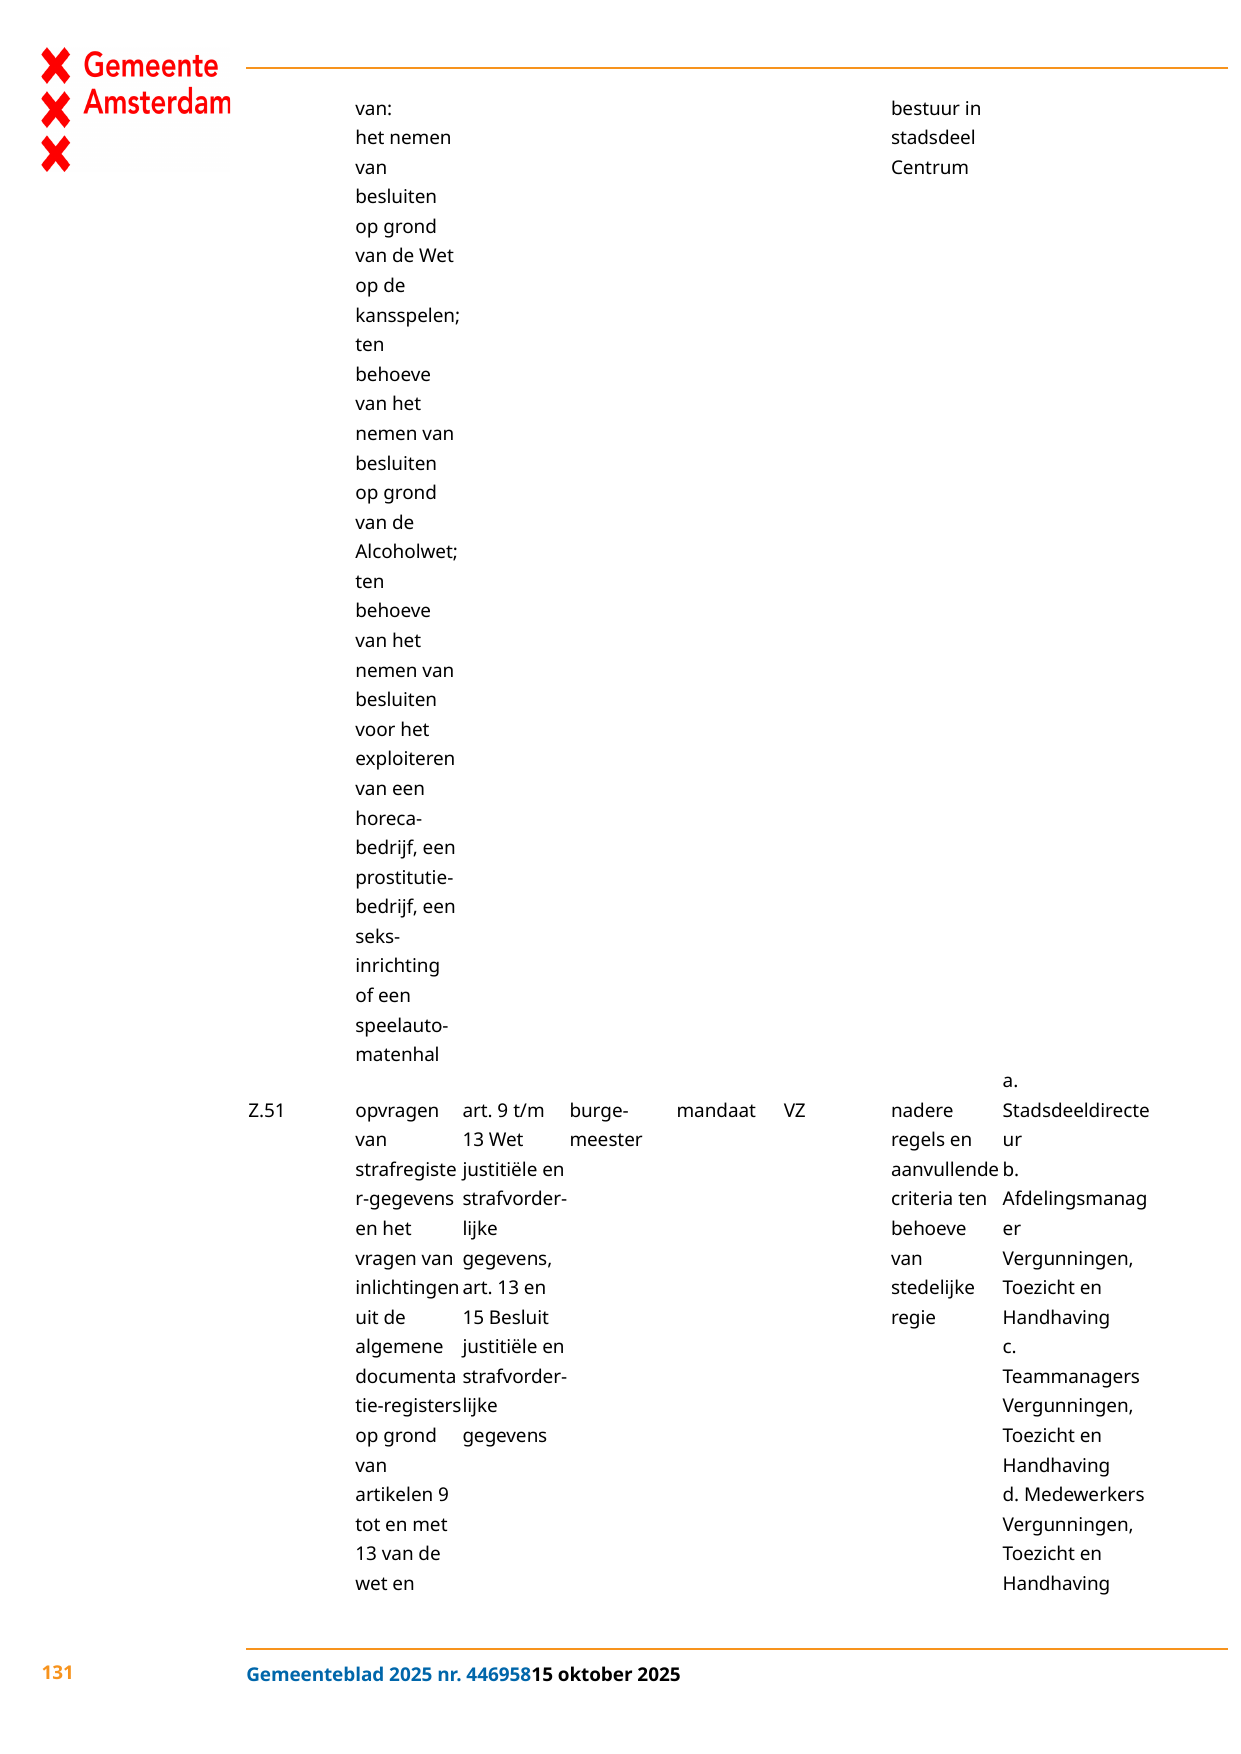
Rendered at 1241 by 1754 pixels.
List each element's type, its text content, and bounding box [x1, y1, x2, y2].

table_cell [462, 95, 569, 1067]
table_cell [676, 95, 783, 1067]
table_cell van: het nemen van besluiten op grond van de Wet op de kansspelen; ten behoeve van het nemen van besluiten op grond van de Alcoholwet; ten behoeve van het nemen van besluiten voor het exploiteren van een horeca-bedrijf, een prostitutie-bedrijf, een seks-inrichting of een speelauto-matenhal [355, 95, 462, 1067]
table_cell [569, 95, 676, 1067]
table_cell bestuur in stadsdeel Centrum [891, 95, 1002, 1067]
table_cell mandaat [676, 1067, 783, 1596]
picture [41, 47, 231, 172]
table_cell art. 9 t/m 13 Wet justitiële en strafvorder-lijke gegevens, art. 13 en 15 Besluit justitiële en strafvorder-lijke gegevens [462, 1067, 569, 1596]
table_cell VZ [784, 1067, 891, 1596]
table_cell Z.51 [248, 1067, 355, 1596]
table_cell [248, 95, 355, 1067]
table_cell opvragen van strafregister-gegevens en het vragen van inlichtingen uit de algemene documentatie-registers op grond van artikelen 9 tot en met 13 van de wet en [355, 1067, 462, 1596]
table_cell [784, 95, 891, 1067]
table_cell nadere regels en aanvullende criteria ten behoeve van stedelijke regie [891, 1067, 1002, 1596]
table_cell [1003, 95, 1152, 1067]
table_cell burge-meester [569, 1067, 676, 1596]
table_cell a. Stadsdeeldirecteur b. Afdelingsmanager Vergunningen, Toezicht en Handhaving c. Teammanagers Vergunningen, Toezicht en Handhaving d. Medewerkers Vergunningen, Toezicht en Handhaving [1003, 1067, 1152, 1596]
